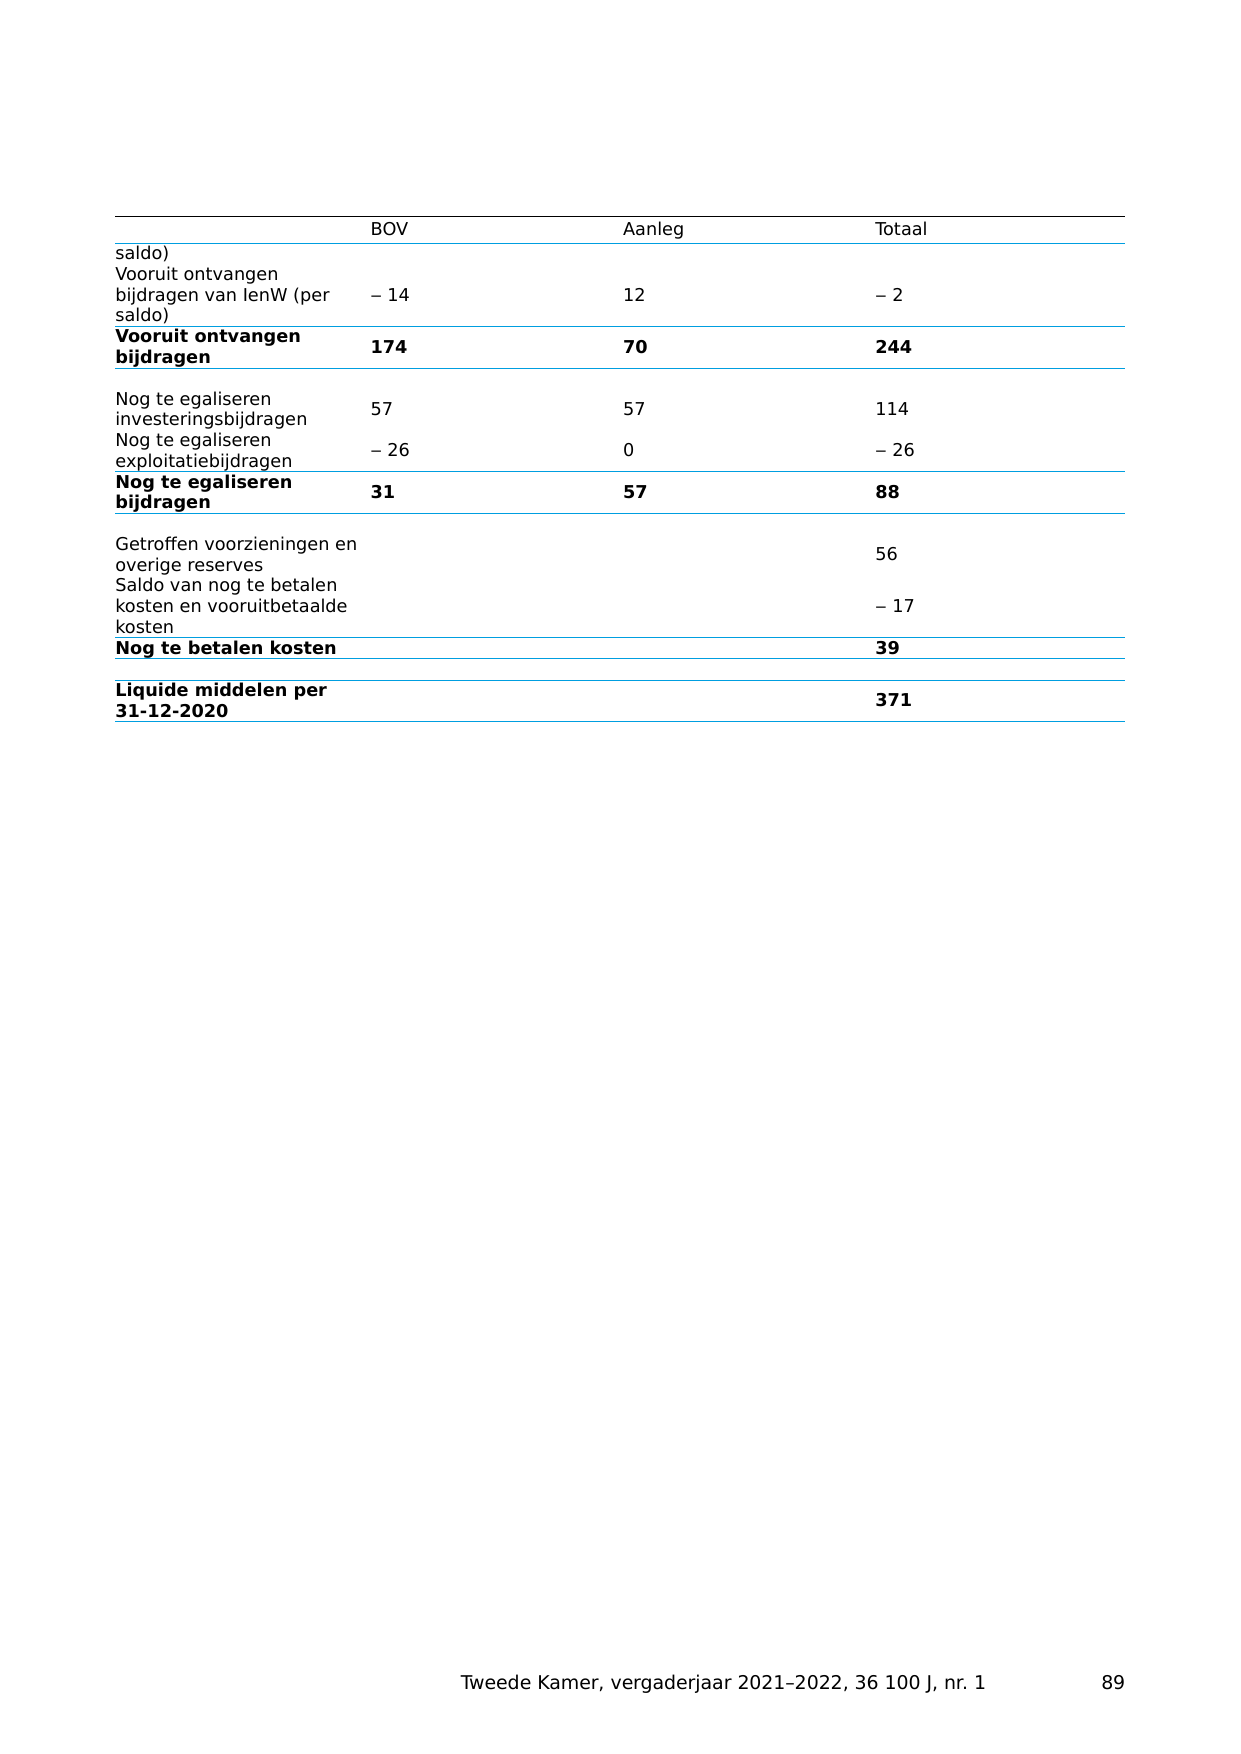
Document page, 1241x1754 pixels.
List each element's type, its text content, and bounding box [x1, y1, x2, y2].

table_cell [368, 514, 620, 534]
table_cell [620, 369, 872, 389]
table_cell Aanleg [620, 217, 872, 243]
table_cell Nog te egaliseren investeringsbijdragen [115, 389, 367, 430]
table_cell 57 [620, 472, 872, 513]
table_cell [368, 681, 620, 721]
table_cell [620, 244, 872, 264]
table_cell 39 [872, 638, 1125, 658]
table_cell ‒ 26 [872, 430, 1125, 471]
table_cell [872, 369, 1125, 389]
table_cell [115, 369, 367, 389]
table_cell [115, 514, 367, 534]
table_cell Nog te egaliseren exploitatiebijdragen [115, 430, 367, 471]
table_cell BOV [368, 217, 620, 243]
table_cell [872, 659, 1125, 679]
table_cell ‒ 26 [368, 430, 620, 471]
table_cell ‒ 14 [368, 264, 620, 326]
table_cell 0 [620, 430, 872, 471]
table_cell [115, 217, 367, 243]
table_cell Liquide middelen per 31-12-2020 [115, 681, 367, 721]
table_cell [368, 638, 620, 658]
table_cell [620, 514, 872, 534]
table_cell 371 [872, 681, 1125, 721]
table_cell 31 [368, 472, 620, 513]
table_cell [620, 638, 872, 658]
table_cell 56 [872, 534, 1125, 575]
table_cell 57 [368, 389, 620, 430]
table_cell 88 [872, 472, 1125, 513]
table_cell Getroffen voorzieningen en overige reserves [115, 534, 367, 575]
table_cell Nog te egaliseren bijdragen [115, 472, 367, 513]
table_cell Nog te betalen kosten [115, 638, 367, 658]
table_cell [115, 659, 367, 679]
table_cell 114 [872, 389, 1125, 430]
table_cell saldo) [115, 244, 367, 264]
table_cell 57 [620, 389, 872, 430]
table_cell 244 [872, 327, 1125, 367]
table_cell [620, 575, 872, 637]
table_cell [872, 244, 1125, 264]
table_cell Totaal [872, 217, 1125, 243]
table_cell ‒ 2 [872, 264, 1125, 326]
table_cell [368, 534, 620, 575]
table_cell ‒ 17 [872, 575, 1125, 637]
table_cell [620, 534, 872, 575]
table_cell Vooruit ontvangen bijdragen van IenW (per saldo) [115, 264, 367, 326]
table_cell [368, 369, 620, 389]
table_cell 70 [620, 327, 872, 367]
table_cell 174 [368, 327, 620, 367]
table_cell [872, 514, 1125, 534]
table_cell 12 [620, 264, 872, 326]
table_cell [620, 681, 872, 721]
table_cell [368, 659, 620, 679]
table_cell [368, 575, 620, 637]
table_cell Vooruit ontvangen bijdragen [115, 327, 367, 367]
table_cell [368, 244, 620, 264]
table_cell [620, 659, 872, 679]
table_cell Saldo van nog te betalen kosten en vooruitbetaalde kosten [115, 575, 367, 637]
table_header Tabel 47 Balansposten ProRail (bedragen x € 1 miljoen) [115, 191, 1125, 216]
